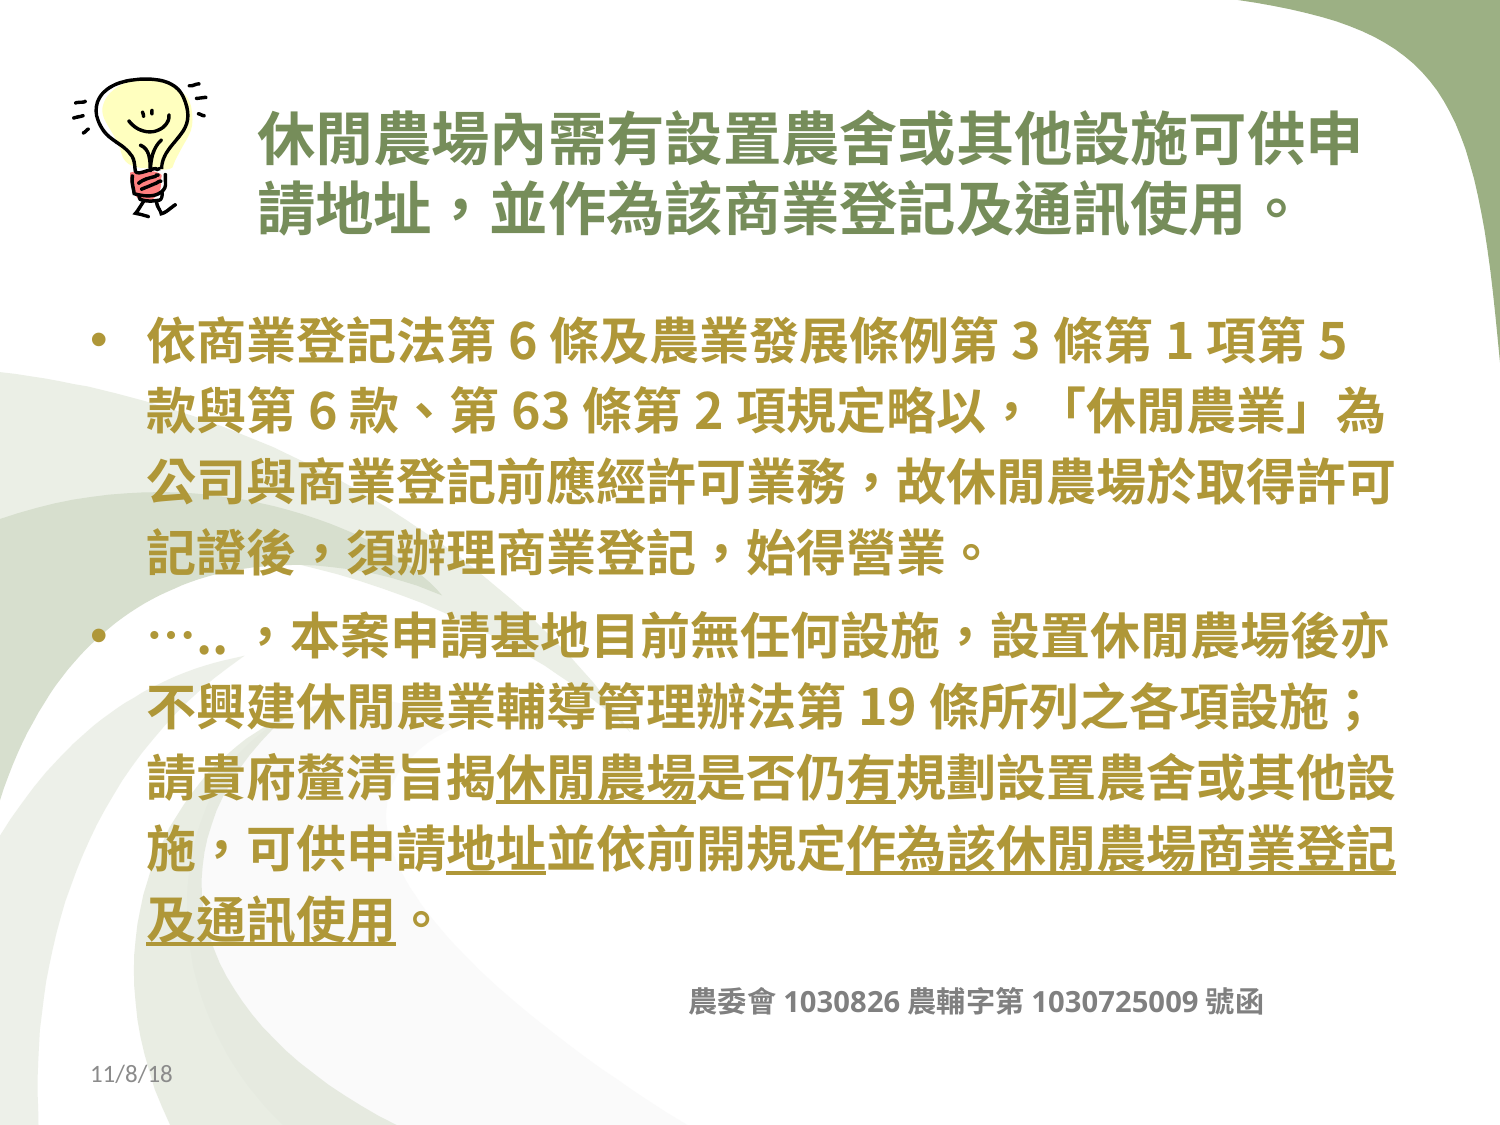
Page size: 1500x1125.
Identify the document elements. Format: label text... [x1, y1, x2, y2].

list 依商業登記法第6條及農業發展條例第3條第1項第5款與第6款、第63條第2項規定略以，「休閒農業」為公司與商業登記前應經許可業務，故休閒農場於取得許可記證後，須辦理商業登記，始得營業。 …..，本案申請基地目前無任何設施，設置休閒農場後亦不興建休閒農業輔導管理辦法第19條所列之各項設施；請貴府釐清旨揭休閒農場是否仍有規劃設置農舍或其他設施，可供申請地址並依前開規定作為該休閒農場商業登記及通訊使用。 [75, 290, 1425, 1005]
text_box 農委會1030826農輔字第1030725009號函 [673, 976, 1280, 1026]
picture [71, 77, 208, 219]
slide_number 11/8/18 [75, 1042, 425, 1103]
title 休閒農場內需有設置農舍或其他設施可供申請地址，並作為該商業登記及通訊使用。 [242, 78, 1425, 266]
